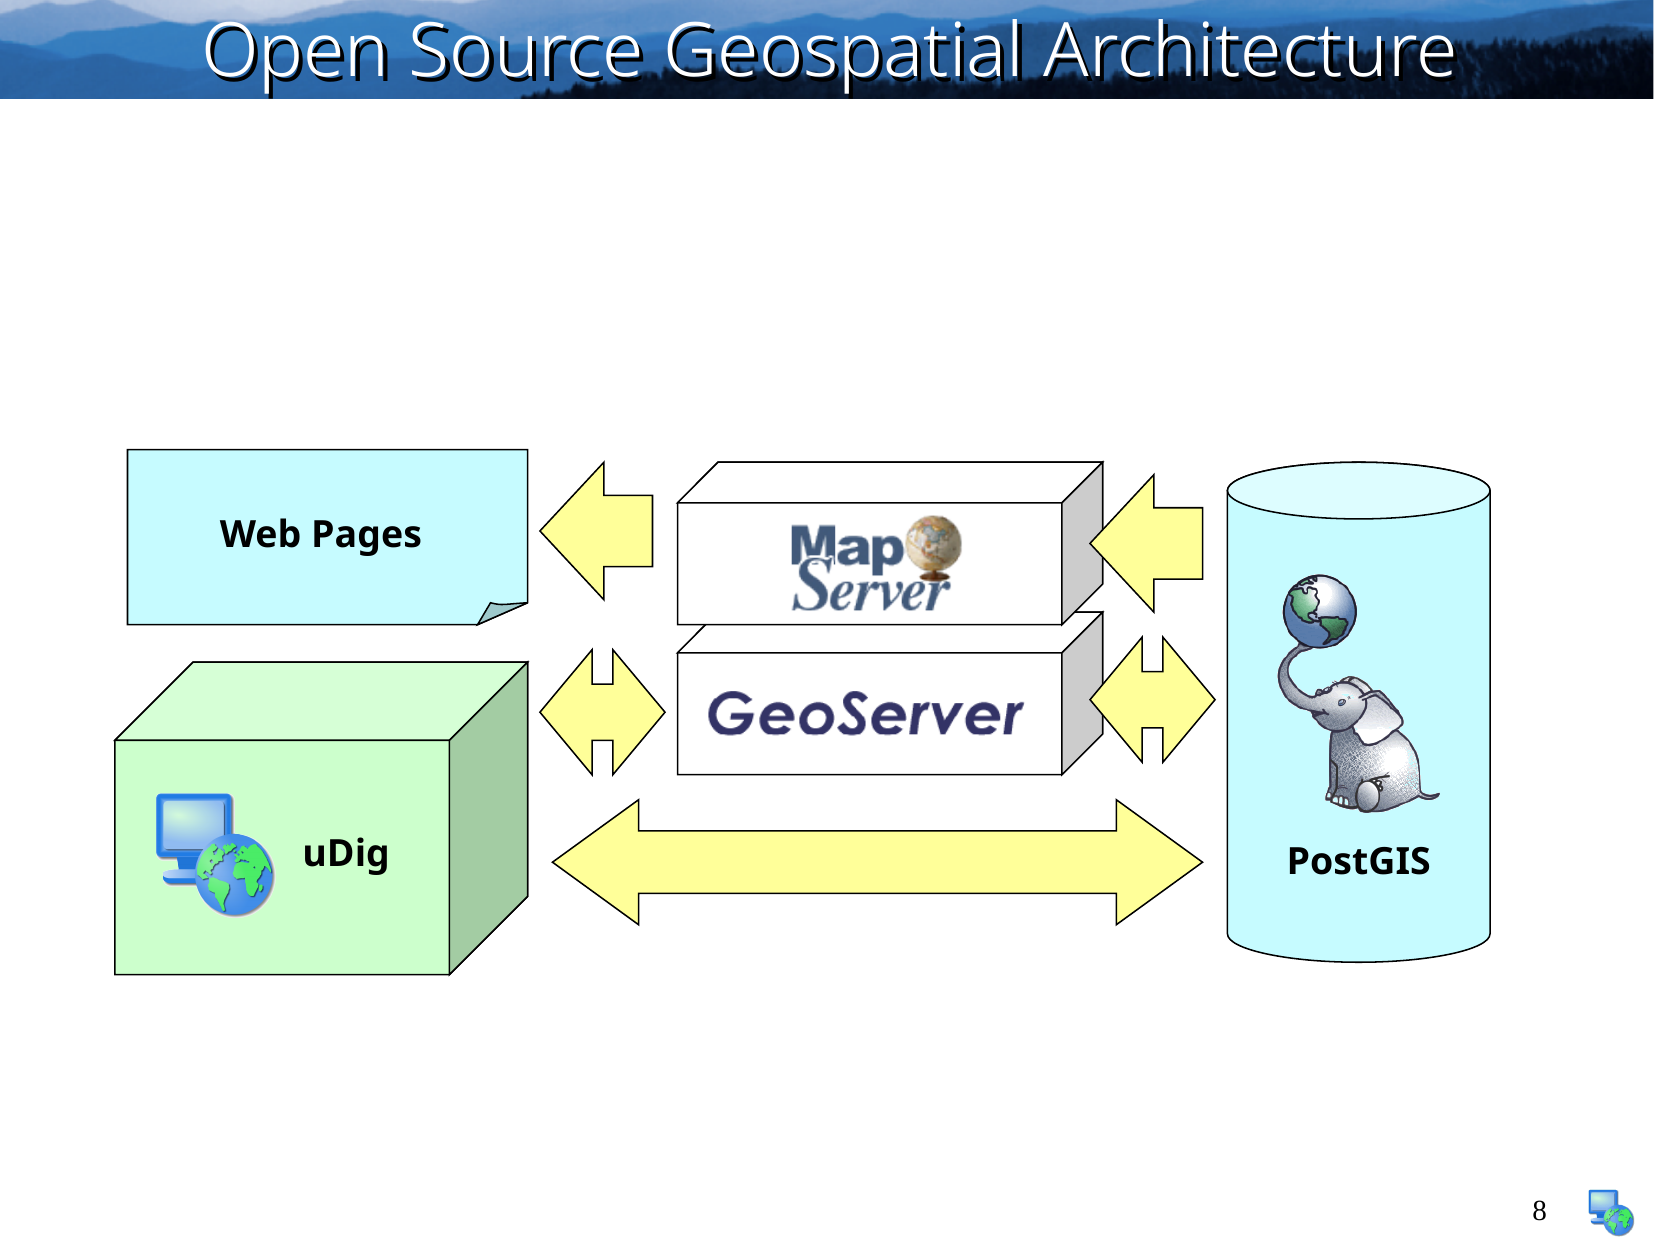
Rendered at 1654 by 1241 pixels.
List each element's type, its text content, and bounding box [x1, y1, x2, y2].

text_box [677, 612, 1216, 775]
title Open Source Geospatial Architecture [49, 0, 1611, 96]
text_box PostGIS [1258, 827, 1459, 894]
text_box [552, 799, 1203, 925]
picture [1277, 574, 1440, 813]
chart [705, 690, 1031, 744]
picture [1588, 1189, 1635, 1238]
text_box [677, 462, 1203, 625]
text_box uDig [282, 818, 410, 885]
text_box [127, 449, 528, 625]
picture [853, 0, 1654, 99]
text_box [539, 649, 666, 775]
picture [152, 792, 278, 919]
picture [790, 512, 966, 613]
picture [0, 0, 269, 99]
text_box Web Pages [190, 499, 453, 567]
text_box [1227, 491, 1491, 963]
text_box [114, 662, 528, 975]
text_box [539, 462, 653, 600]
